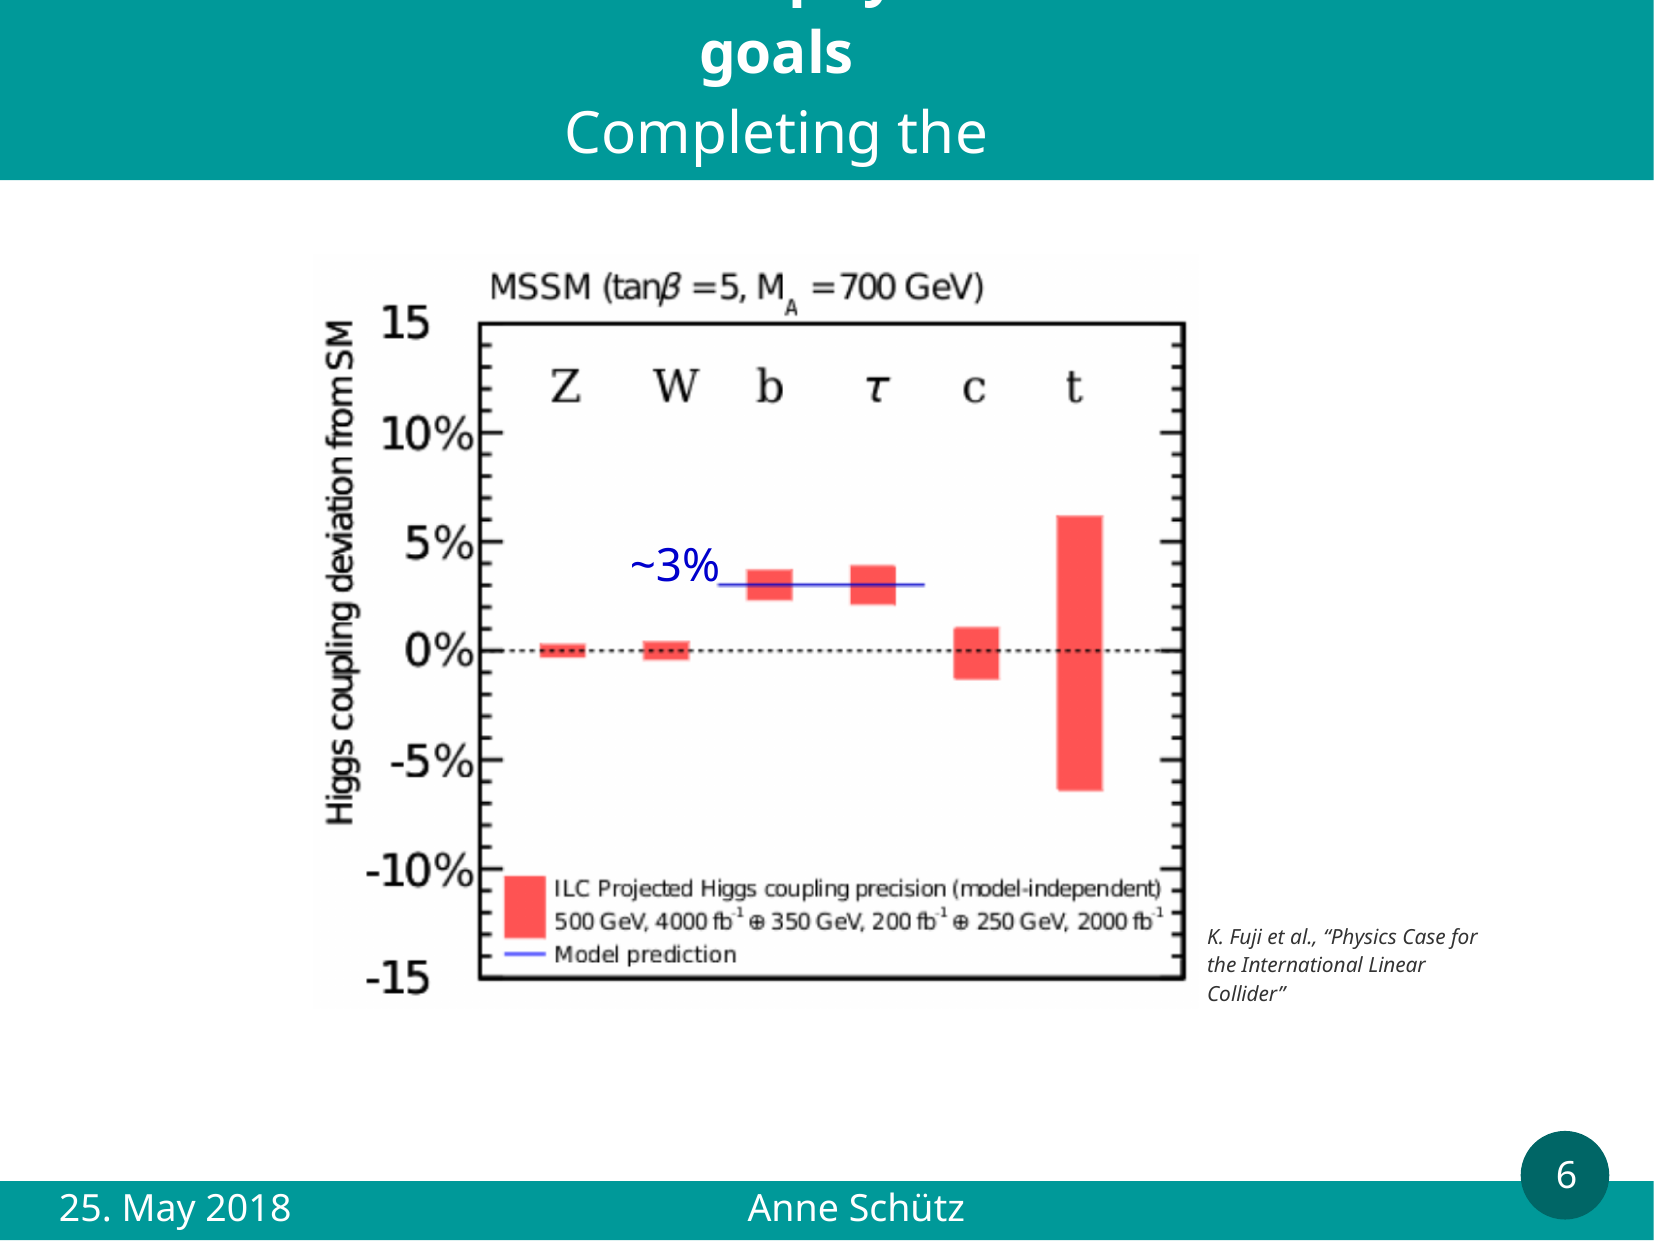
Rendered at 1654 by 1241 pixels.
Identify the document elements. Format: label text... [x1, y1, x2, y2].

title Particle physics goals Completing the picture [550, 7, 1104, 175]
picture [313, 254, 1199, 1009]
text_box K. Fuji et al., “Physics Case for the International Linear Collider” [1192, 915, 1516, 990]
text_box ~3% [615, 525, 751, 606]
